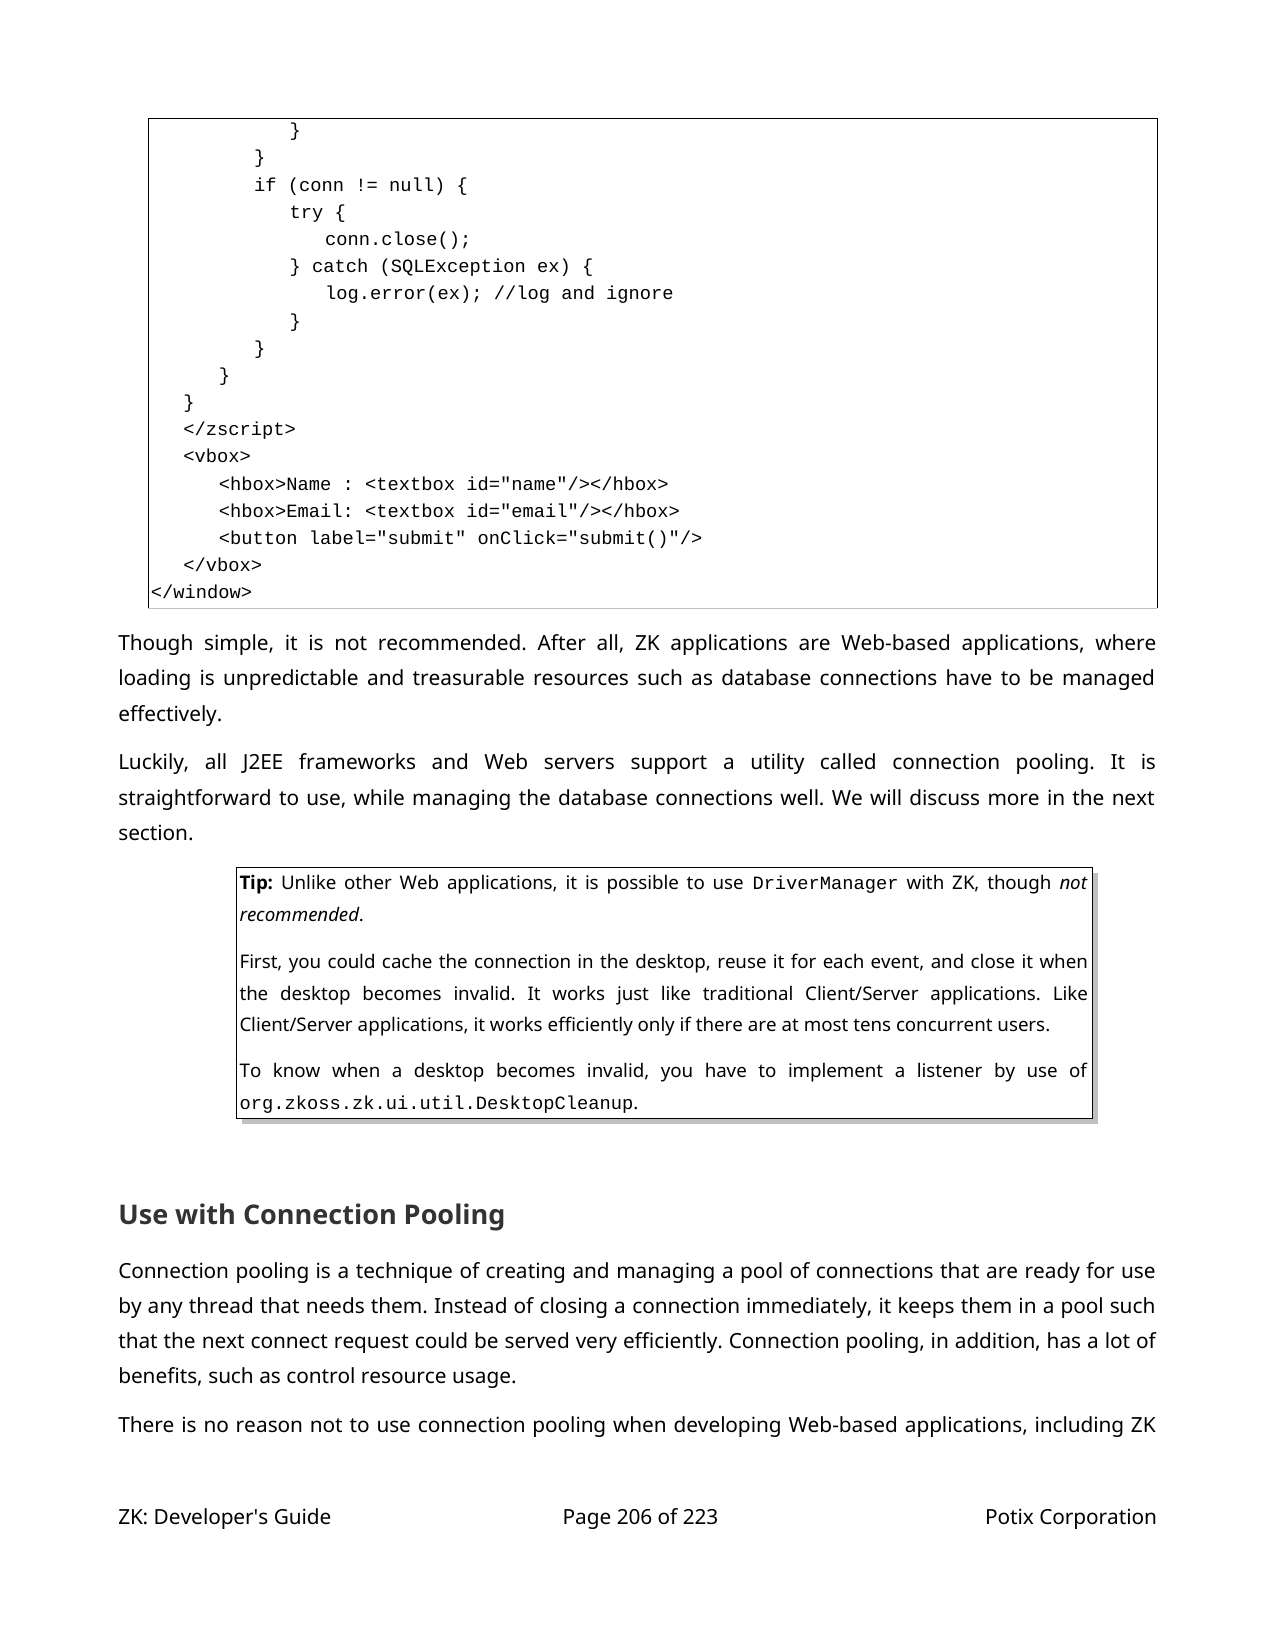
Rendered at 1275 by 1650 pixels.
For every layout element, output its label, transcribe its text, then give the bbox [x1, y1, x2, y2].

text } [149, 390, 1157, 414]
text } [149, 336, 1157, 360]
text } [149, 363, 1157, 387]
subtitle Use with Connection Pooling [118, 1195, 1157, 1232]
text There is no reason not to use connection pooling when developing Web-based applications, including ZK [118, 1410, 1157, 1438]
text try { [149, 200, 1157, 224]
text Though simple, it is not recommended. After all, ZK applications are Web-based applications, where loading is unpredictable and treasurable resources such as database connections have to be managed effectively. [118, 628, 1157, 727]
text log.error(ex); //log and ignore [149, 281, 1157, 306]
text } catch (SQLException ex) { [149, 254, 1157, 278]
text <hbox>Email: <textbox id="email"/></hbox> [149, 499, 1157, 523]
text To know when a desktop becomes invalid, you have to implement a listener by use of org.zkoss.zk.ui.util.DesktopCleanup. [237, 1055, 1092, 1118]
text Luckily, all J2EE frameworks and Web servers support a utility called connection pooling. It is straightforward to use, while managing the database connections well. We will discuss more in the next section. [118, 747, 1157, 846]
text <button label="submit" onClick="submit()"/> [149, 526, 1157, 550]
text Connection pooling is a technique of creating and managing a pool of connections that are ready for use by any thread that needs them. Instead of closing a connection immediately, it keeps them in a pool such that the next connect request could be served very efficiently. Connection pooling, in addition, has a lot of benefits, such as control resource usage. [118, 1256, 1157, 1389]
text <vbox> [149, 444, 1157, 469]
text </zscript> [149, 417, 1157, 441]
text </window> [149, 580, 1157, 608]
text } [149, 119, 1157, 142]
text <hbox>Name : <textbox id="name"/></hbox> [149, 472, 1157, 496]
text } [149, 308, 1157, 333]
text conn.close(); [149, 227, 1157, 251]
text </vbox> [149, 553, 1157, 577]
text if (conn != null) { [149, 172, 1157, 197]
text Tip: Unlike other Web applications, it is possible to use DriverManager with ZK, though not recommended. [237, 868, 1092, 927]
text First, you could cache the connection in the desktop, reuse it for each event, and close it when the desktop becomes invalid. It works just like traditional Client/Server applications. Like Client/Server applications, it works efficiently only if there are at most tens concurrent users. [237, 945, 1092, 1037]
text } [149, 145, 1157, 169]
